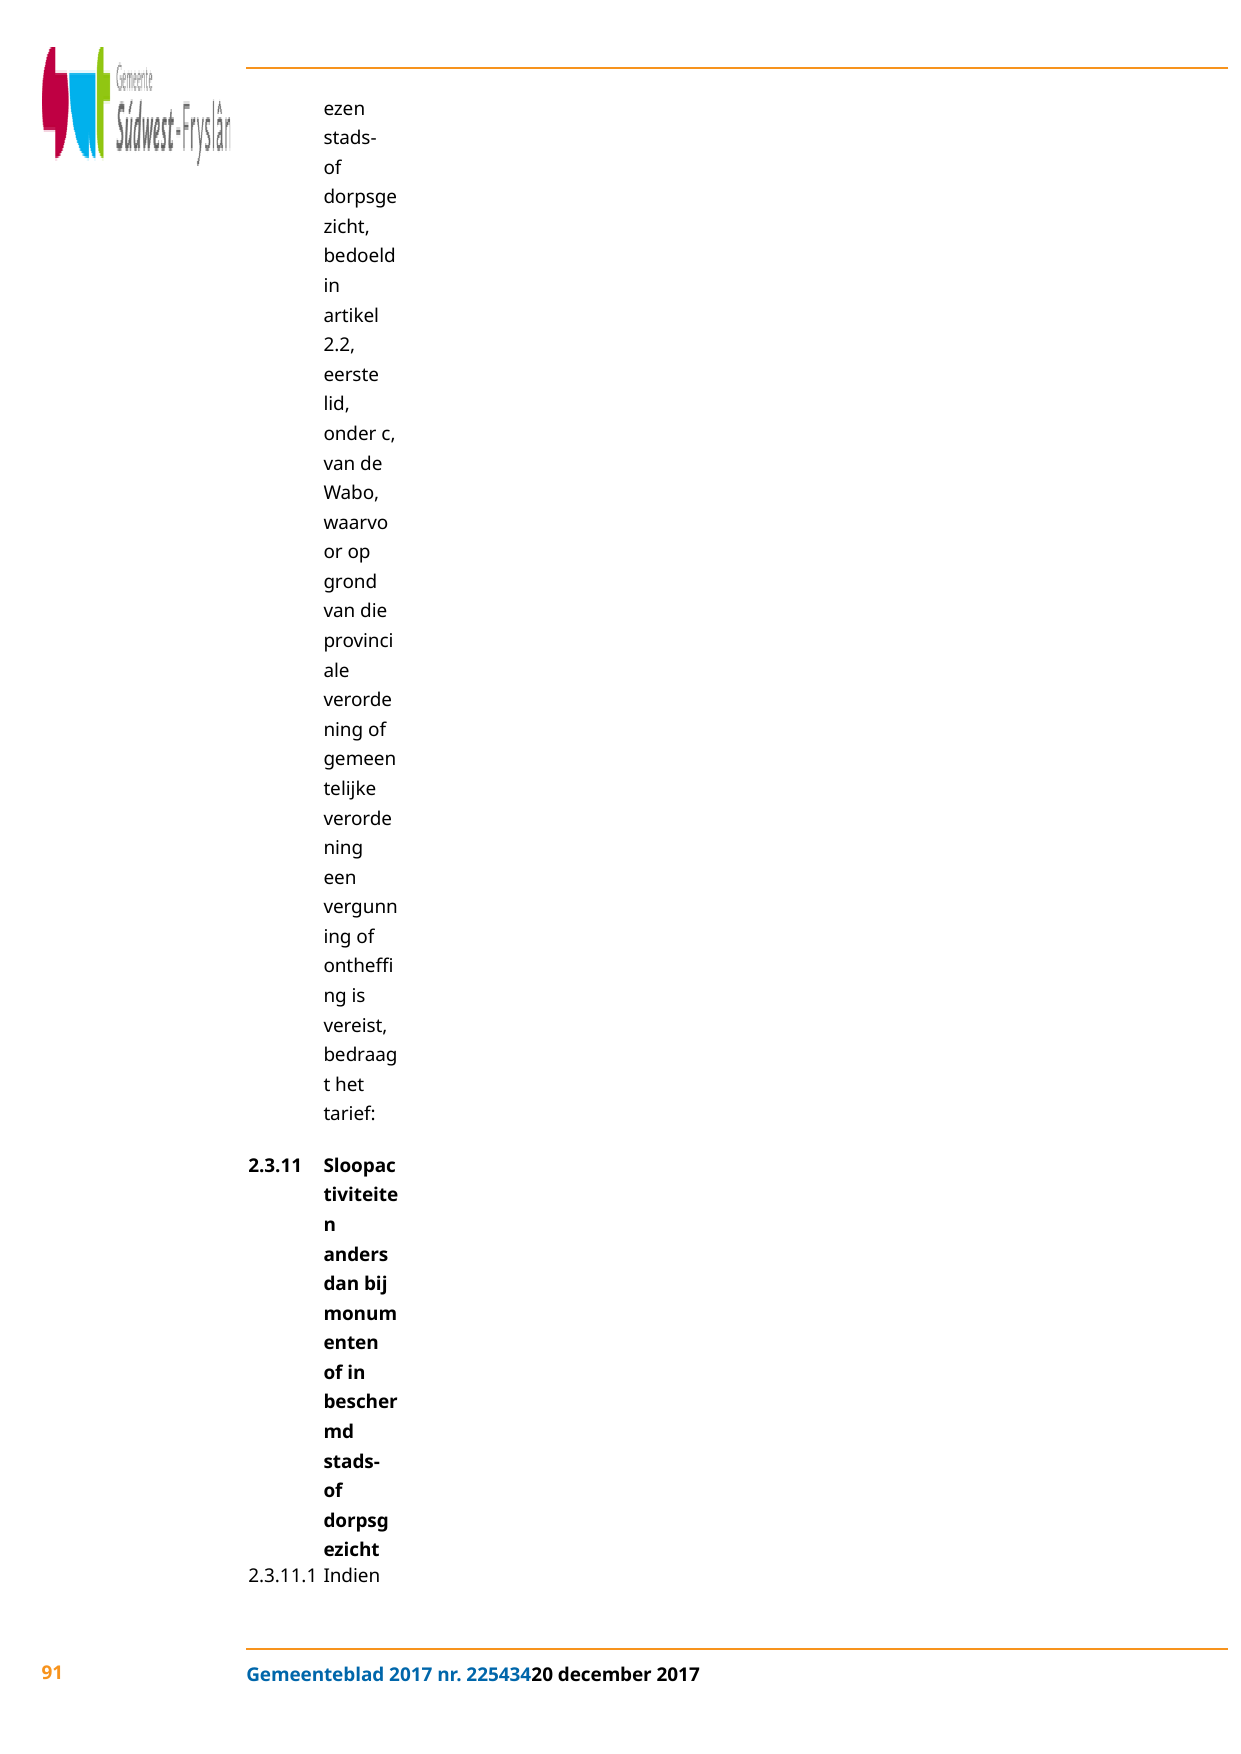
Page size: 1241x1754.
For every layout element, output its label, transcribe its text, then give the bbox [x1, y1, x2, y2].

table_cell [248, 1126, 323, 1152]
table_cell 2.3.11.1 [248, 1563, 323, 1588]
table_cell [399, 1126, 474, 1152]
table_cell [399, 1563, 474, 1588]
picture [41, 47, 231, 172]
table_cell [399, 95, 474, 1126]
table_cell Sloopactiviteiten anders dan bij monumenten of in beschermd stads- of dorpsgezicht [323, 1152, 398, 1562]
table_cell Indien [323, 1563, 398, 1588]
table_cell ezen stads- of dorpsgezicht, bedoeld in artikel 2.2, eerste lid, onder c, van de Wabo, waarvoor op grond van die provinciale verordening of gemeentelijke verordening een vergunning of ontheffing is vereist, bedraagt het tarief: [323, 95, 398, 1126]
table_cell [399, 1152, 474, 1562]
table_cell 2.3.11 [248, 1152, 323, 1562]
table_cell [248, 95, 323, 1126]
table_cell [323, 1126, 398, 1152]
